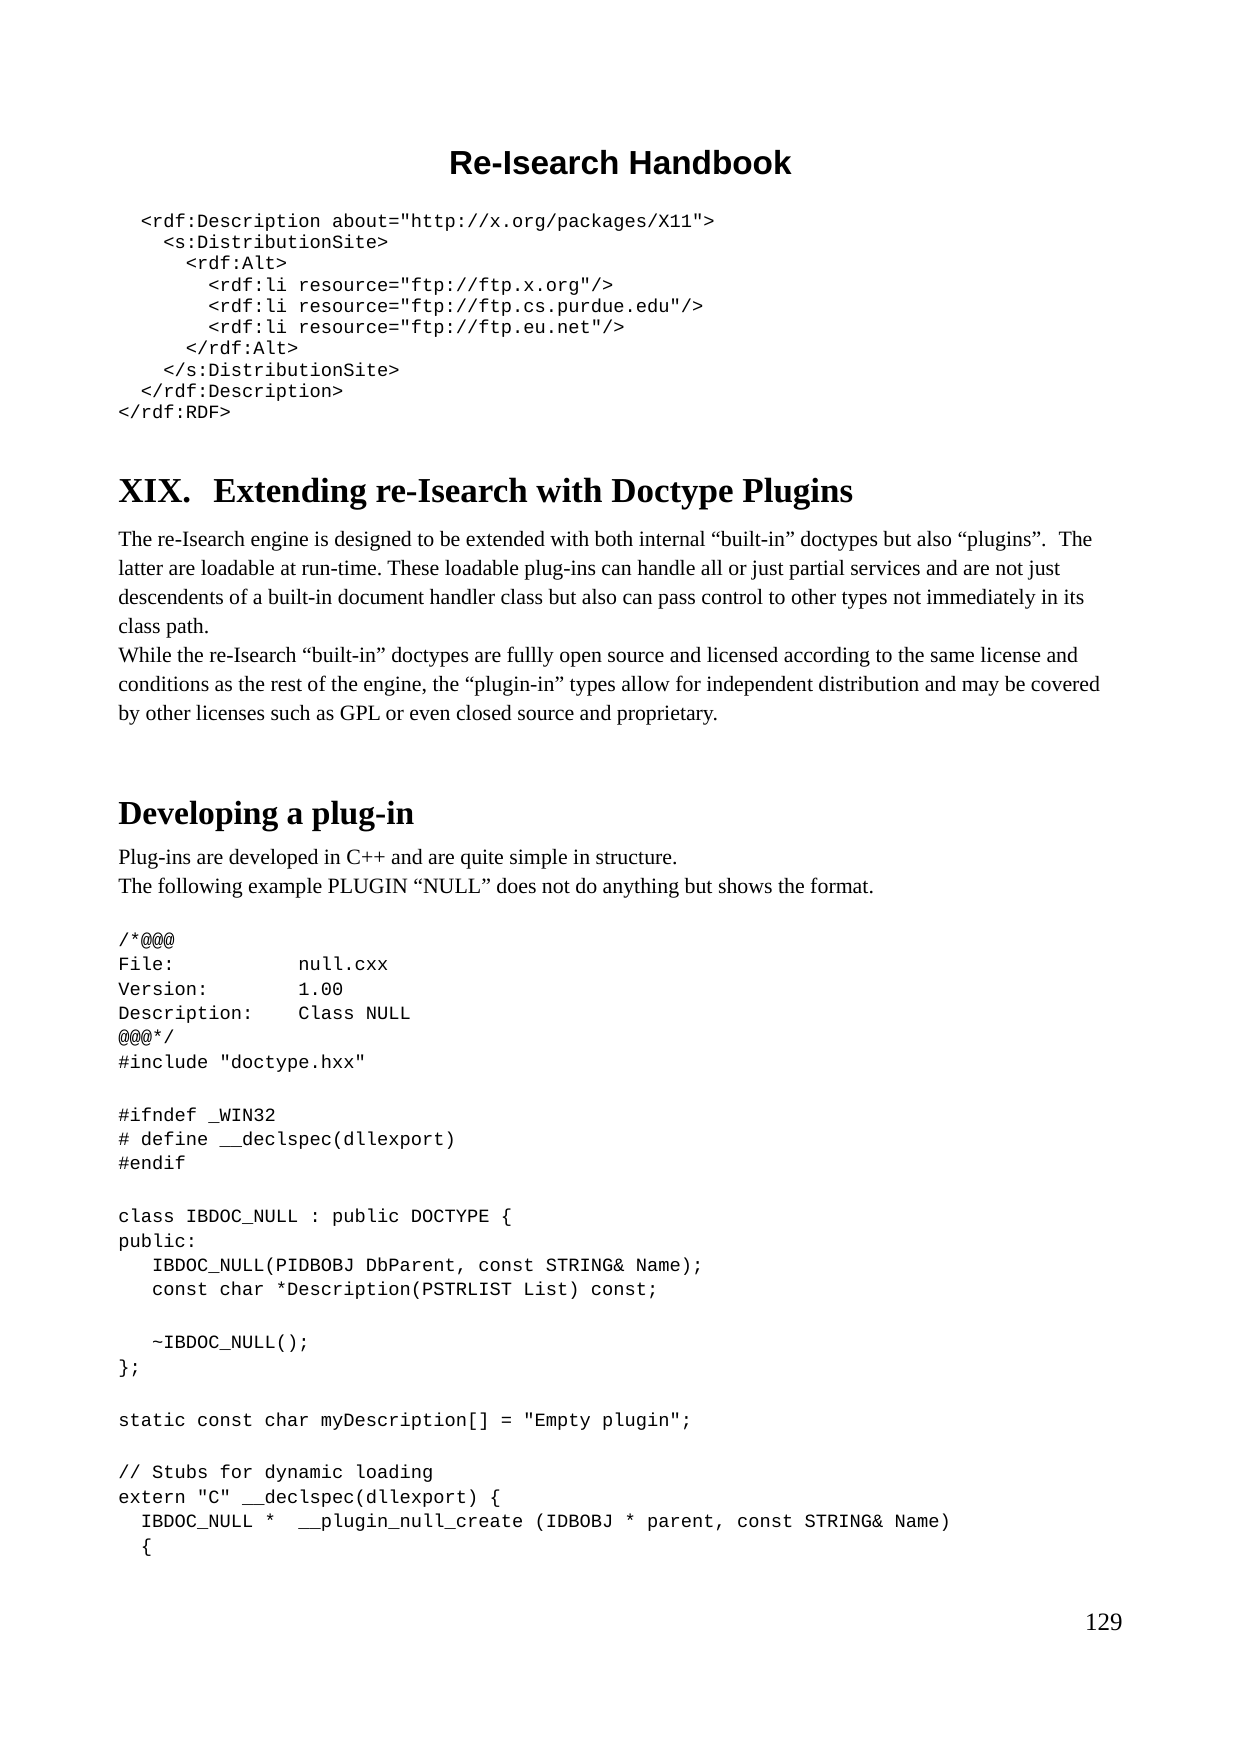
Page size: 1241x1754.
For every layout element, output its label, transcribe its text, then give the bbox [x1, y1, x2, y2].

subtitle Developing a plug-in [118, 793, 1122, 832]
subtitle Extending re-Isearch with Doctype Plugins [118, 470, 1122, 513]
text </rdf:RDF> [118, 403, 1122, 424]
text class IBDOC_NULL : public DOCTYPE { [118, 1207, 1122, 1228]
text static const char myDescription[] = "Empty plugin"; [118, 1410, 1122, 1432]
text // Stubs for dynamic loading [118, 1463, 1122, 1484]
text Plug-ins are developed in C++ and are quite simple in structure. [118, 844, 1122, 869]
text extern "C" __declspec(dllexport) { [118, 1488, 1122, 1509]
text The following example PLUGIN “NULL” does not do anything but shows the format. [118, 873, 1122, 898]
text # define __declspec(dllexport) [118, 1130, 1122, 1151]
text While the re-Isearch “built-in” doctypes are fullly open source and licensed according to the same license and conditions as the rest of the engine, the “plugin-in” types allow for independent distribution and may be covered by other licenses such as GPL or even closed source and proprietary. [118, 642, 1122, 725]
text { [118, 1536, 1122, 1558]
text public: [118, 1231, 1122, 1253]
text <rdf:li resource="ftp://ftp.cs.purdue.edu"/> [118, 297, 1122, 318]
text #include "doctype.hxx" [118, 1052, 1122, 1074]
text The re-Isearch engine is designed to be extended with both internal “built-in” doctypes but also “plugins”. The latter are loadable at run-time. These loadable plug-ins can handle all or just partial services and are not just descendents of a built-in document handler class but also can pass control to other types not immediately in its class path. [118, 526, 1122, 638]
text #endif [118, 1154, 1122, 1175]
text <rdf:Alt> [118, 254, 1122, 275]
text File: null.cxx [118, 955, 1122, 976]
text }; [118, 1357, 1122, 1379]
text <rdf:Description about="http://x.org/packages/X11"> [118, 212, 1122, 233]
text </rdf:Description> [118, 382, 1122, 403]
text <s:DistributionSite> [118, 233, 1122, 254]
text /*@@@ [118, 931, 1122, 952]
text </rdf:Alt> [118, 339, 1122, 360]
text <rdf:li resource="ftp://ftp.eu.net"/> [118, 318, 1122, 339]
text ~IBDOC_NULL(); [118, 1333, 1122, 1354]
text </s:DistributionSite> [118, 360, 1122, 382]
text IBDOC_NULL(PIDBOBJ DbParent, const STRING& Name); [118, 1256, 1122, 1277]
text IBDOC_NULL * __plugin_null_create (IDBOBJ * parent, const STRING& Name) [118, 1512, 1122, 1533]
text Version: 1.00 [118, 979, 1122, 1001]
text #ifndef _WIN32 [118, 1105, 1122, 1127]
text @@@*/ [118, 1028, 1122, 1049]
text Description: Class NULL [118, 1004, 1122, 1025]
text const char *Description(PSTRLIST List) const; [118, 1280, 1122, 1301]
text <rdf:li resource="ftp://ftp.x.org"/> [118, 275, 1122, 297]
